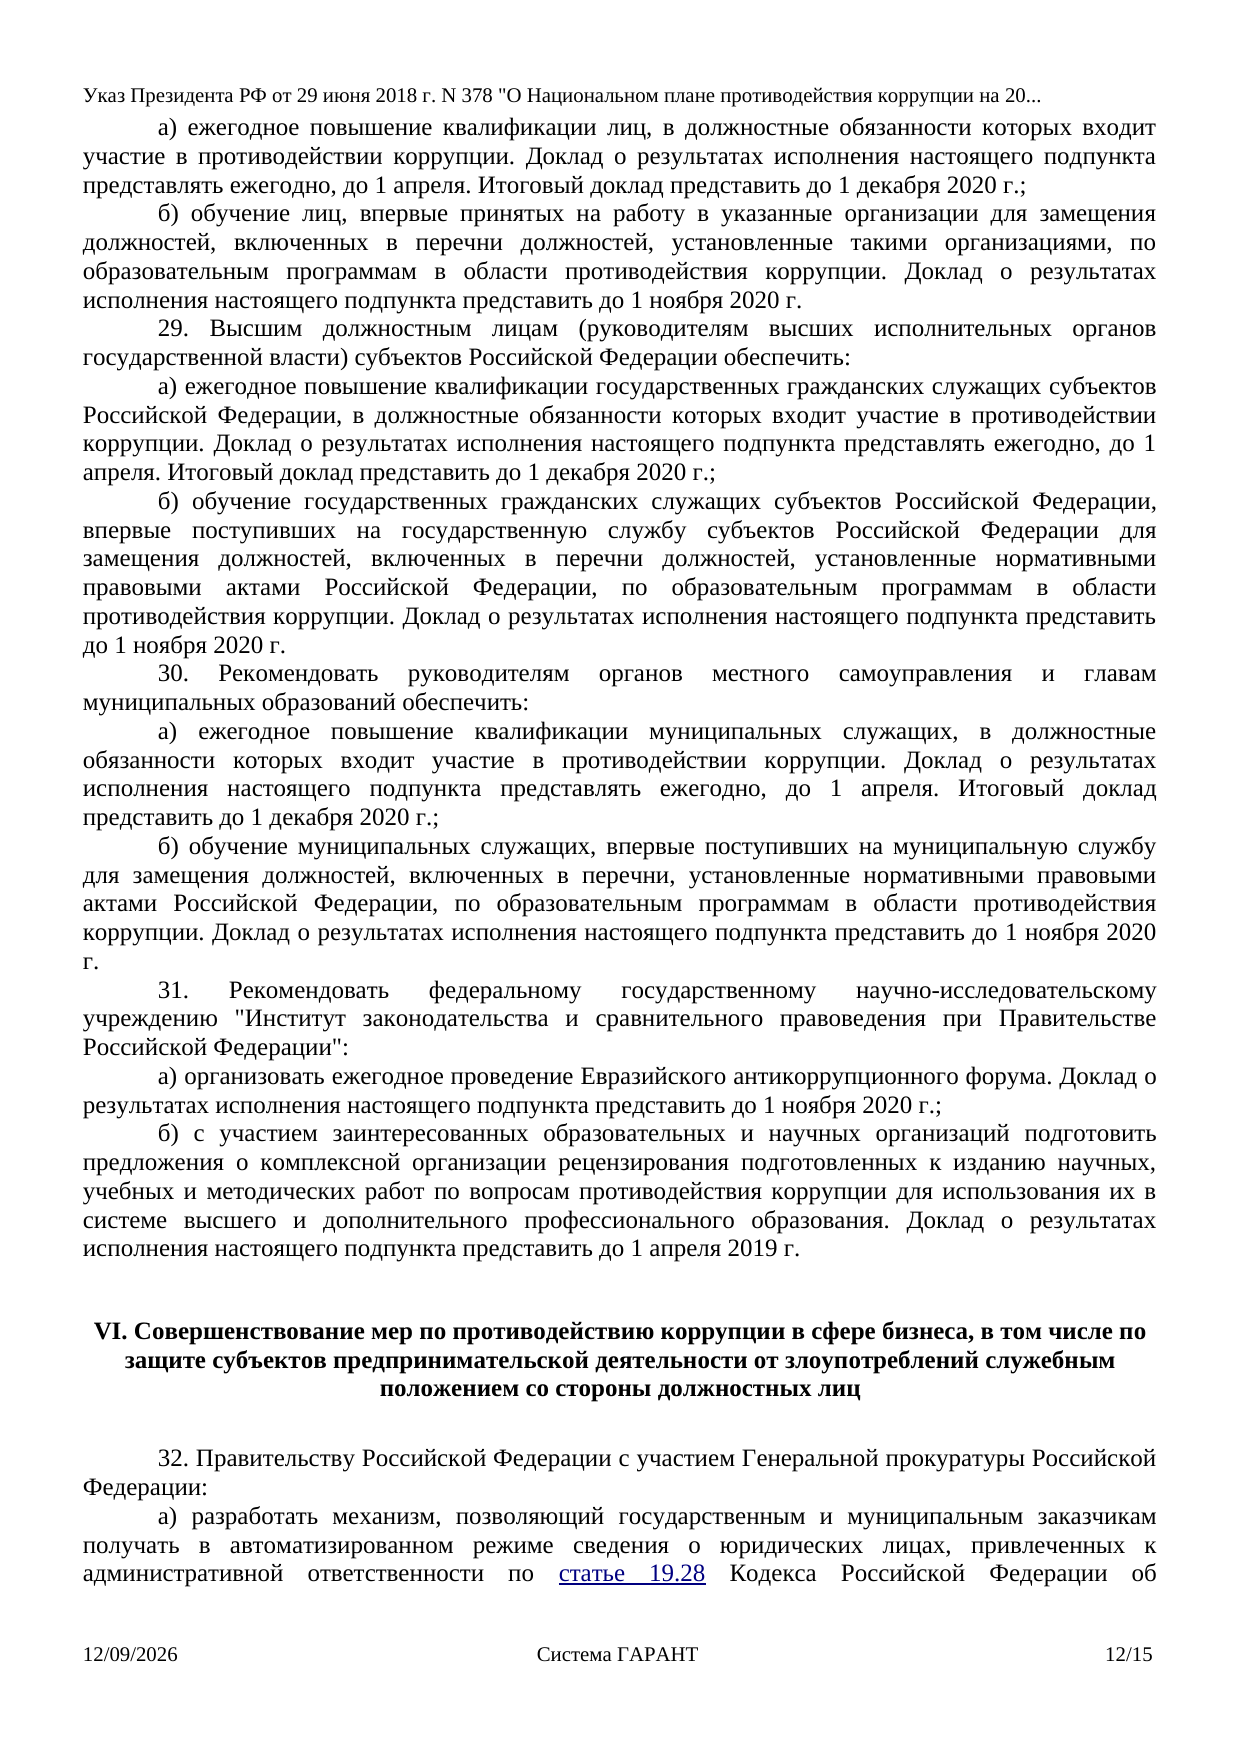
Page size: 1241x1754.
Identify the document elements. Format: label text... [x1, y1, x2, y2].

text б) обучение муниципальных служащих, впервые поступивших на муниципальную службу для замещения должностей, включенных в перечни, установленные нормативными правовыми актами Российской Федерации, по образовательным программам в области противодействия коррупции. Доклад о результатах исполнения настоящего подпункта представить до 1 ноября 2020 г. [83, 831, 1157, 975]
text б) обучение государственных гражданских служащих субъектов Российской Федерации, впервые поступивших на государственную службу субъектов Российской Федерации для замещения должностей, включенных в перечни должностей, установленные нормативными правовыми актами Российской Федерации, по образовательным программам в области противодействия коррупции. Доклад о результатах исполнения настоящего подпункта представить до 1 ноября 2020 г. [83, 486, 1157, 658]
text б) с участием заинтересованных образовательных и научных организаций подготовить предложения о комплексной организации рецензирования подготовленных к изданию научных, учебных и методических работ по вопросам противодействия коррупции для использования их в системе высшего и дополнительного профессионального образования. Доклад о результатах исполнения настоящего подпункта представить до 1 апреля 2019 г. [83, 1118, 1157, 1262]
text 32. Правительству Российской Федерации с участием Генеральной прокуратуры Российской Федерации: [83, 1443, 1157, 1501]
text а) разработать механизм, позволяющий государственным и муниципальным заказчикам получать в автоматизированном режиме сведения о юридических лицах, привлеченных к административной ответственности по статье 19.28 Кодекса Российской Федерации об [83, 1501, 1157, 1587]
subtitle VI. Совершенствование мер по противодействию коррупции в сфере бизнеса, в том числе по защите субъектов предпринимательской деятельности от злоупотреблений служебным положением со стороны должностных лиц [83, 1316, 1157, 1402]
text а) ежегодное повышение квалификации муниципальных служащих, в должностные обязанности которых входит участие в противодействии коррупции. Доклад о результатах исполнения настоящего подпункта представлять ежегодно, до 1 апреля. Итоговый доклад представить до 1 декабря 2020 г.; [83, 716, 1157, 831]
text 31. Рекомендовать федеральному государственному научно-исследовательскому учреждению "Институт законодательства и сравнительного правоведения при Правительстве Российской Федерации": [83, 975, 1157, 1061]
text а) ежегодное повышение квалификации государственных гражданских служащих субъектов Российской Федерации, в должностные обязанности которых входит участие в противодействии коррупции. Доклад о результатах исполнения настоящего подпункта представлять ежегодно, до 1 апреля. Итоговый доклад представить до 1 декабря 2020 г.; [83, 371, 1157, 486]
text 29. Высшим должностным лицам (руководителям высших исполнительных органов государственной власти) субъектов Российской Федерации обеспечить: [83, 313, 1157, 371]
text а) организовать ежегодное проведение Евразийского антикоррупционного форума. Доклад о результатах исполнения настоящего подпункта представить до 1 ноября 2020 г.; [83, 1061, 1157, 1118]
text а) ежегодное повышение квалификации лиц, в должностные обязанности которых входит участие в противодействии коррупции. Доклад о результатах исполнения настоящего подпункта представлять ежегодно, до 1 апреля. Итоговый доклад представить до 1 декабря 2020 г.; [83, 112, 1157, 198]
text б) обучение лиц, впервые принятых на работу в указанные организации для замещения должностей, включенных в перечни должностей, установленные такими организациями, по образовательным программам в области противодействия коррупции. Доклад о результатах исполнения настоящего подпункта представить до 1 ноября 2020 г. [83, 198, 1157, 313]
text 30. Рекомендовать руководителям органов местного самоуправления и главам муниципальных образований обеспечить: [83, 658, 1157, 716]
